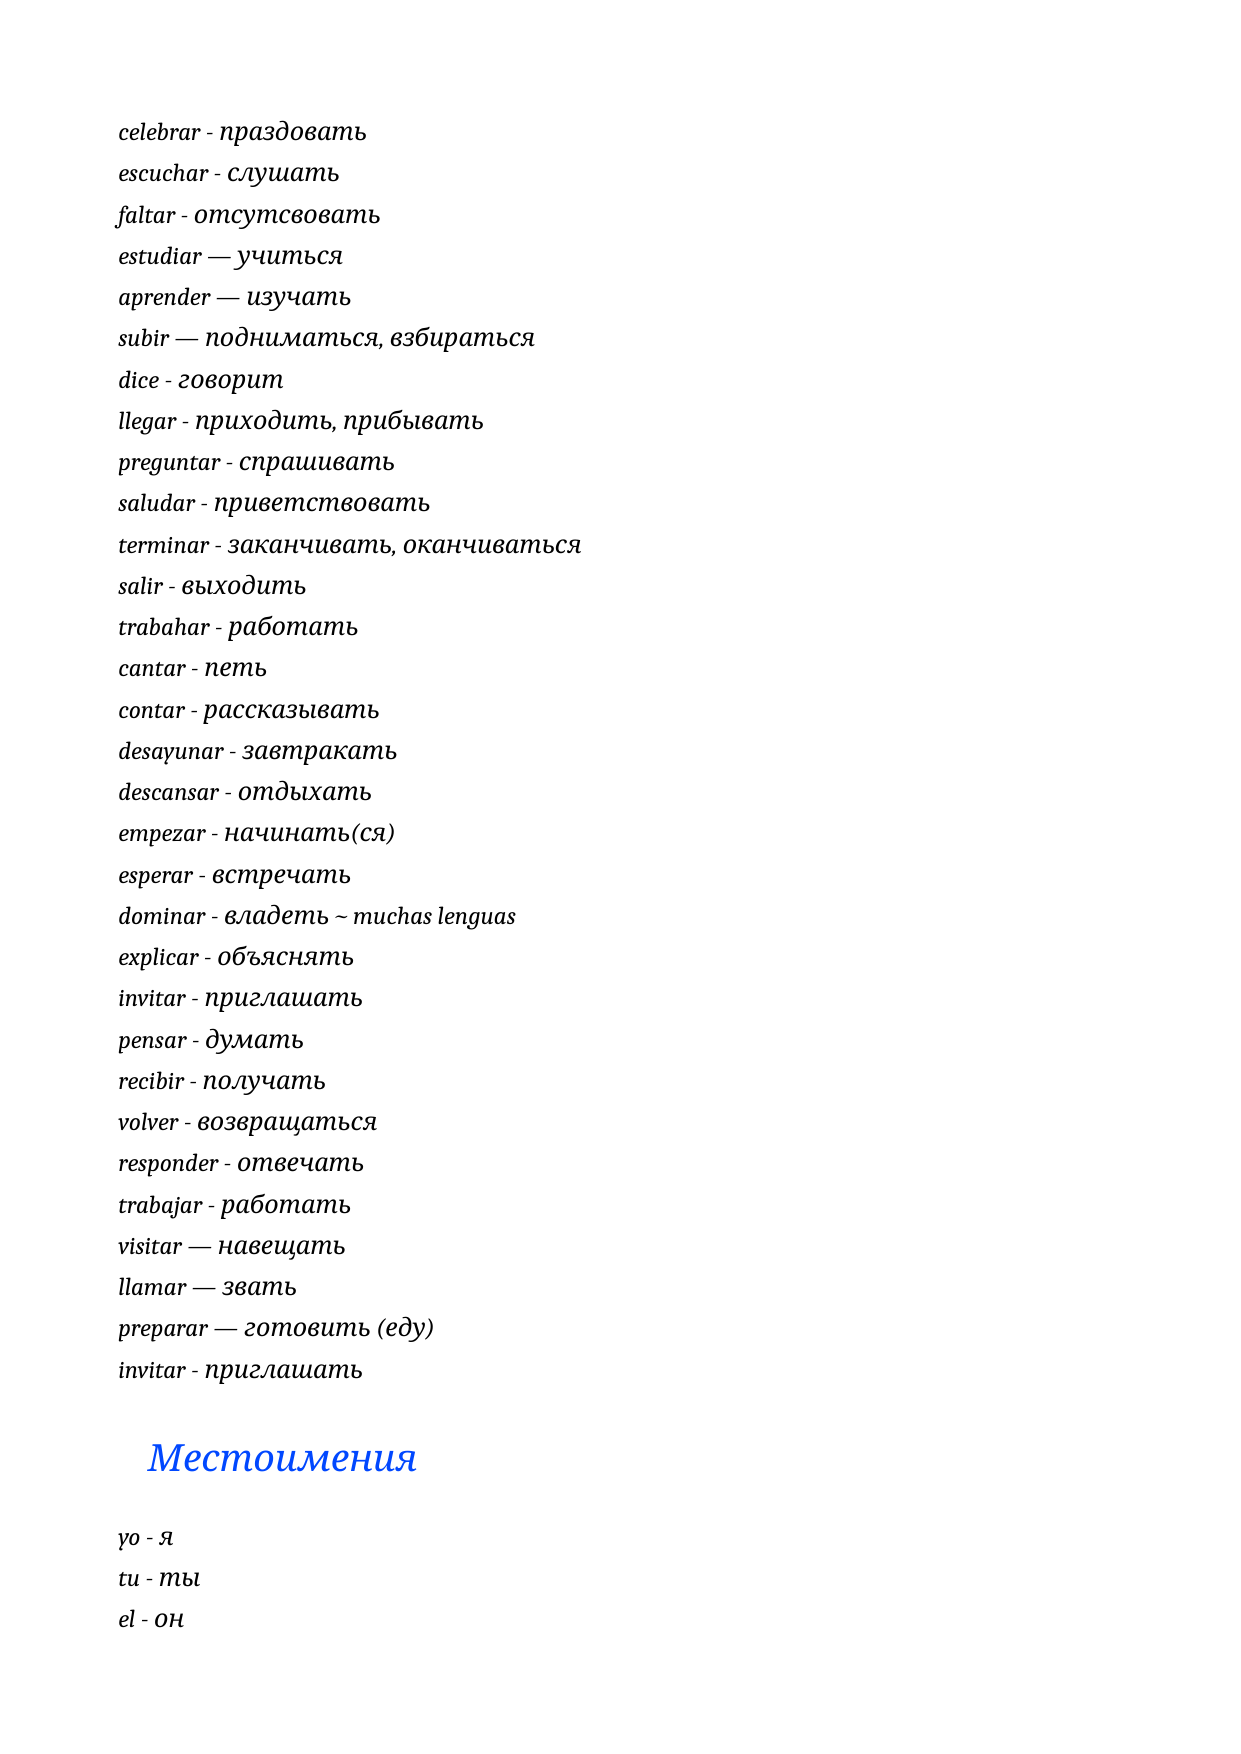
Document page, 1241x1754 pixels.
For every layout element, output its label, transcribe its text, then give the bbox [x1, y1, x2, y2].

text el - он [118, 1605, 1122, 1634]
text esperar - встречать [118, 861, 1122, 889]
text Местоимения [148, 1438, 1122, 1481]
text preparar — готовить (еду) [118, 1314, 1122, 1343]
text faltar - отсутсвовать [118, 201, 1122, 229]
text aprender — изучать [118, 283, 1122, 312]
text llegar - приходить, прибывать [118, 407, 1122, 436]
text desayunar - завтракать [118, 737, 1122, 766]
text trabahar - работать [118, 613, 1122, 642]
text visitar — навещать [118, 1232, 1122, 1261]
text escuchar - слушать [118, 159, 1122, 188]
text saludar - приветствовать [118, 489, 1122, 518]
text estudiar — учиться [118, 242, 1122, 271]
text terminar - заканчивать, оканчиваться [118, 531, 1122, 559]
text empezar - начинать(ся) [118, 819, 1122, 848]
text recibir - получать [118, 1067, 1122, 1096]
text trabajar - работать [118, 1191, 1122, 1219]
text tu - ты [118, 1564, 1122, 1592]
text preguntar - спрашивать [118, 448, 1122, 477]
text invitar - приглашать [118, 1356, 1122, 1384]
text salir - выходить [118, 572, 1122, 601]
text llamar — звать [118, 1273, 1122, 1302]
text responder - отвечать [118, 1149, 1122, 1178]
text pensar - думать [118, 1026, 1122, 1054]
text volver - возвращаться [118, 1108, 1122, 1137]
text contar - рассказывать [118, 696, 1122, 724]
text yo - я [118, 1522, 1122, 1551]
text dice - говорит [118, 366, 1122, 394]
text cantar - петь [118, 654, 1122, 683]
text invitar - приглашать [118, 984, 1122, 1013]
text subir — подниматься, взбираться [118, 324, 1122, 353]
text descansar - отдыхать [118, 778, 1122, 807]
text dominar - владеть ~ muchas lenguas [118, 902, 1122, 931]
text explicar - объяснять [118, 943, 1122, 972]
text celebrar - праздовать [118, 118, 1122, 147]
